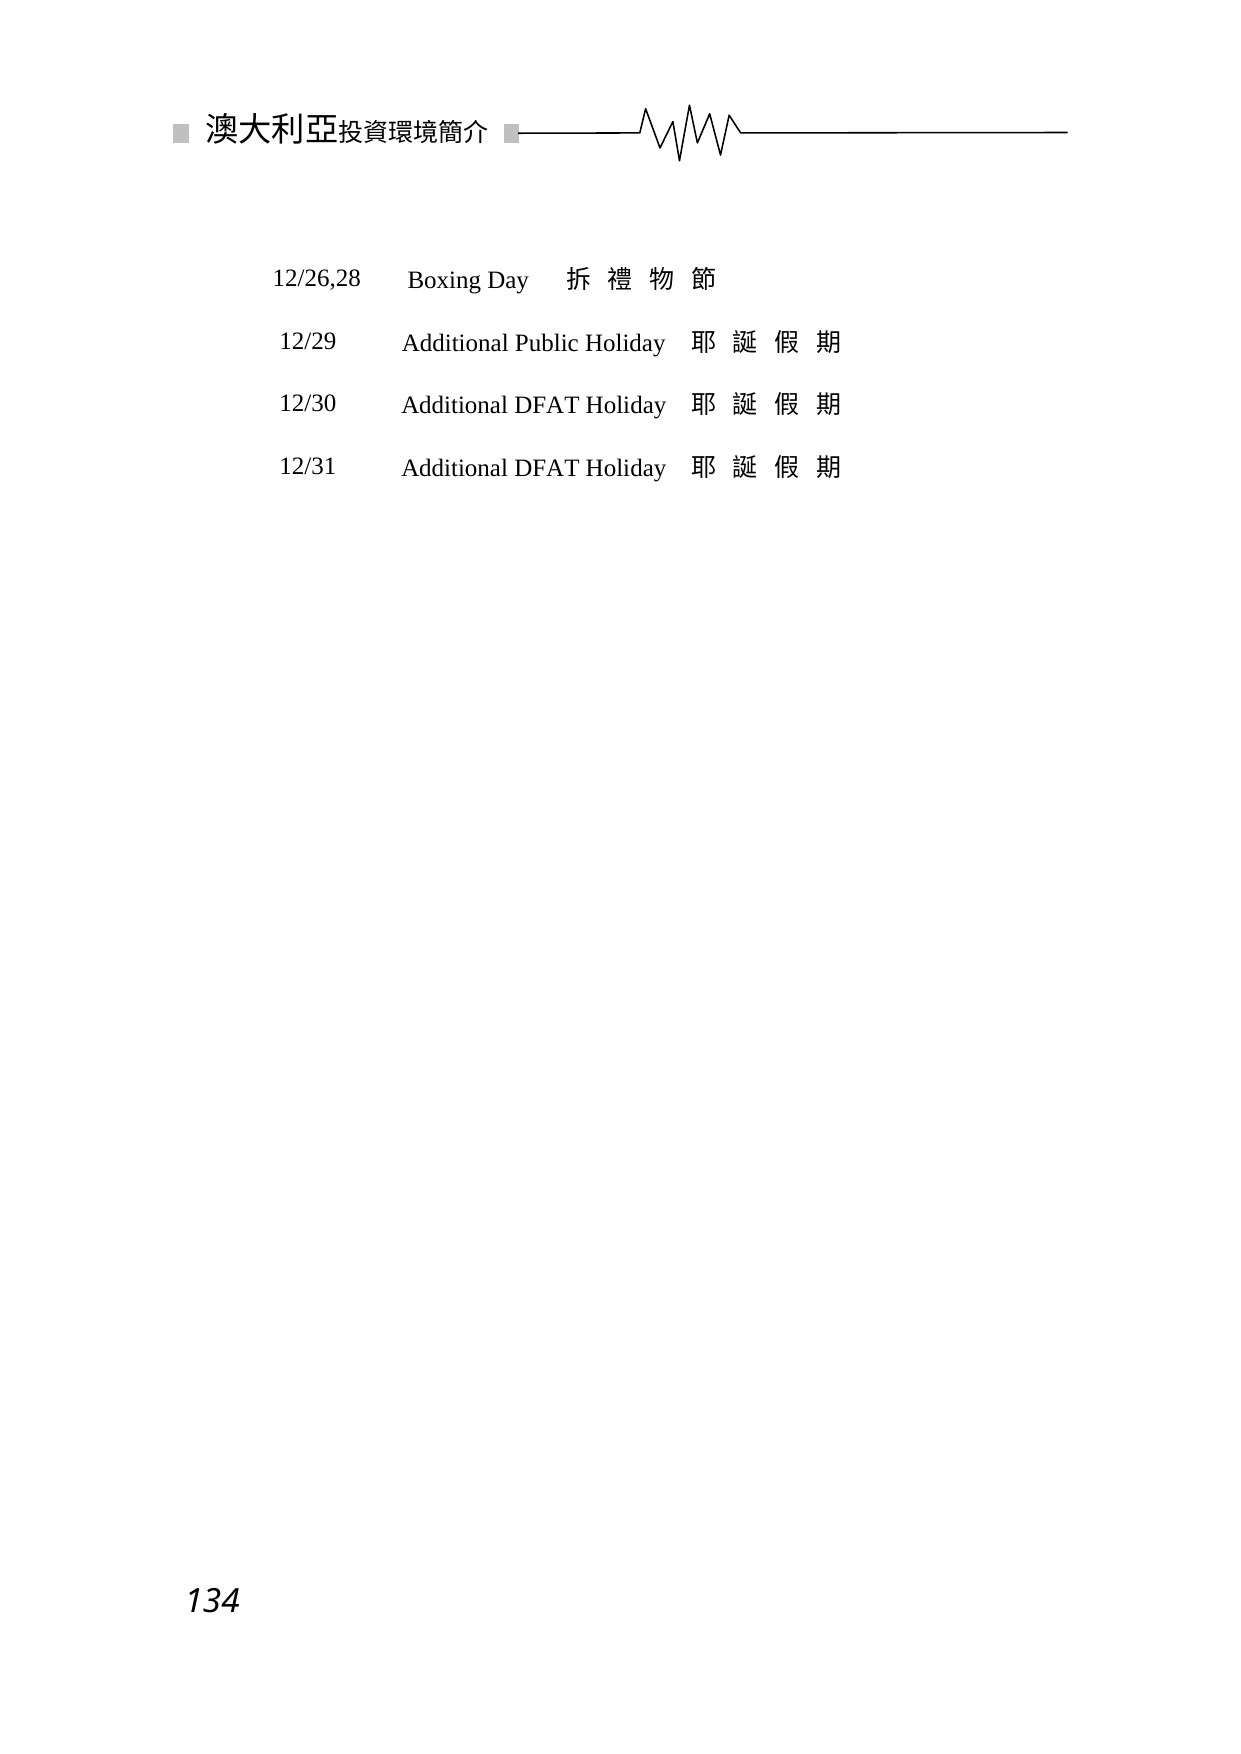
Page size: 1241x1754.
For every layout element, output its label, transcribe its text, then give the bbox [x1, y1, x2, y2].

table_cell 12/29 [230, 299, 370, 361]
table_cell Additional DFAT Holiday 耶誕假期 [370, 424, 1071, 486]
table_cell Additional Public Holiday 耶誕假期 [370, 299, 1071, 361]
table_cell 12/26,28 [230, 236, 370, 299]
table_cell Boxing Day 拆禮物節 [370, 236, 1071, 299]
table_cell 12/30 [230, 361, 370, 424]
table_cell Additional DFAT Holiday 耶誕假期 [370, 361, 1071, 424]
table_cell 12/31 [230, 424, 370, 486]
